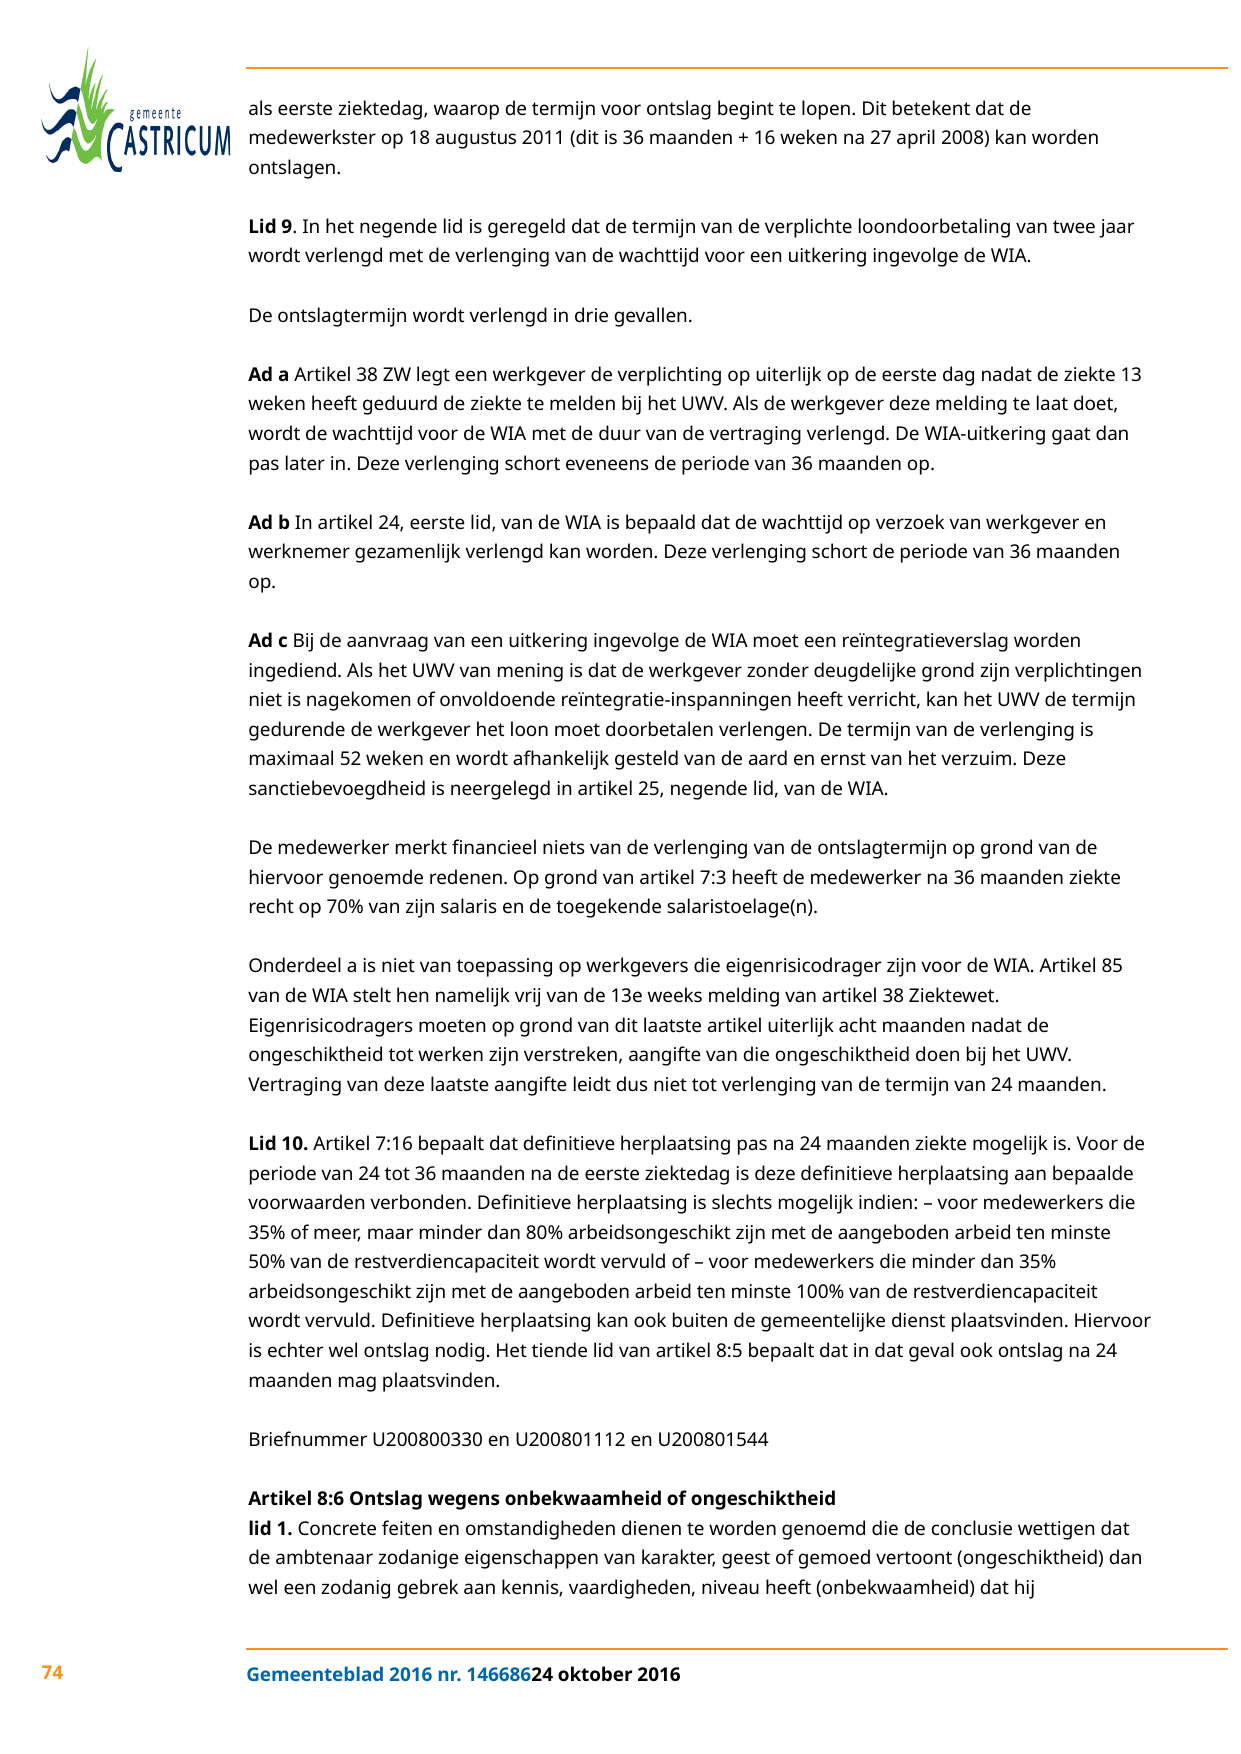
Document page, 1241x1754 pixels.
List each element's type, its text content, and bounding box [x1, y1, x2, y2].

text Lid 9. In het negende lid is geregeld dat de termijn van de verplichte loondoorbetaling van twee jaar wordt verlengd met de verlenging van de wachttijd voor een uitkering ingevolge de WIA. [248, 213, 1152, 268]
text Ad b In artikel 24, eerste lid, van de WIA is bepaald dat de wachttijd op verzoek van werkgever en werknemer gezamenlijk verlengd kan worden. Deze verlenging schort de periode van 36 maanden op. [248, 509, 1152, 594]
text Ad a Artikel 38 ZW legt een werkgever de verplichting op uiterlijk op de eerste dag nadat de ziekte 13 weken heeft geduurd de ziekte te melden bij het UWV. Als de werkgever deze melding te laat doet, wordt de wachttijd voor de WIA met de duur van de vertraging verlengd. De WIA-uitkering gaat dan pas later in. Deze verlenging schort eveneens de periode van 36 maanden op. [248, 361, 1152, 476]
text De ontslagtermijn wordt verlengd in drie gevallen. [248, 302, 1152, 328]
text Ad c Bij de aanvraag van een uitkering ingevolge de WIA moet een reïntegratieverslag worden ingediend. Als het UWV van mening is dat de werkgever zonder deugdelijke grond zijn verplichtingen niet is nagekomen of onvoldoende reïntegratie-inspanningen heeft verricht, kan het UWV de termijn gedurende de werkgever het loon moet doorbetalen verlengen. De termijn van de verlenging is maximaal 52 weken en wordt afhankelijk gesteld van de aard en ernst van het verzuim. Deze sanctiebevoegdheid is neergelegd in artikel 25, negende lid, van de WIA. [248, 627, 1152, 801]
text als eerste ziektedag, waarop de termijn voor ontslag begint te lopen. Dit betekent dat de medewerkster op 18 augustus 2011 (dit is 36 maanden + 16 weken na 27 april 2008) kan worden ontslagen. [248, 95, 1152, 180]
text Lid 10. Artikel 7:16 bepaalt dat definitieve herplaatsing pas na 24 maanden ziekte mogelijk is. Voor de periode van 24 tot 36 maanden na de eerste ziektedag is deze definitieve herplaatsing aan bepaalde voorwaarden verbonden. Definitieve herplaatsing is slechts mogelijk indien: – voor medewerkers die 35% of meer, maar minder dan 80% arbeidsongeschikt zijn met de aangeboden arbeid ten minste 50% van de restverdiencapaciteit wordt vervuld of – voor medewerkers die minder dan 35% arbeidsongeschikt zijn met de aangeboden arbeid ten minste 100% van de restverdiencapaciteit wordt vervuld. Definitieve herplaatsing kan ook buiten de gemeentelijke dienst plaatsvinden. Hiervoor is echter wel ontslag nodig. Het tiende lid van artikel 8:5 bepaalt dat in dat geval ook ontslag na 24 maanden mag plaatsvinden. [248, 1130, 1152, 1393]
picture [41, 47, 231, 172]
text Onderdeel a is niet van toepassing op werkgevers die eigenrisicodrager zijn voor de WIA. Artikel 85 van de WIA stelt hen namelijk vrij van de 13e weeks melding van artikel 38 Ziektewet. Eigenrisicodragers moeten op grond van dit laatste artikel uiterlijk acht maanden nadat de ongeschiktheid tot werken zijn verstreken, aangifte van die ongeschiktheid doen bij het UWV. Vertraging van deze laatste aangifte leidt dus niet tot verlenging van de termijn van 24 maanden. [248, 953, 1152, 1097]
text Briefnummer U200800330 en U200801112 en U200801544 [248, 1426, 1152, 1452]
text De medewerker merkt financieel niets van de verlenging van de ontslagtermijn op grond van de hiervoor genoemde redenen. Op grond van artikel 7:3 heeft de medewerker na 36 maanden ziekte recht op 70% van zijn salaris en de toegekende salaristoelage(n). [248, 834, 1152, 919]
text lid 1. Concrete feiten en omstandigheden dienen te worden genoemd die de conclusie wettigen dat de ambtenaar zodanige eigenschappen van karakter, geest of gemoed vertoont (ongeschiktheid) dan wel een zodanig gebrek aan kennis, vaardigheden, niveau heeft (onbekwaamheid) dat hij [248, 1515, 1152, 1600]
text Artikel 8:6 Ontslag wegens onbekwaamheid of ongeschiktheid [248, 1485, 1152, 1511]
